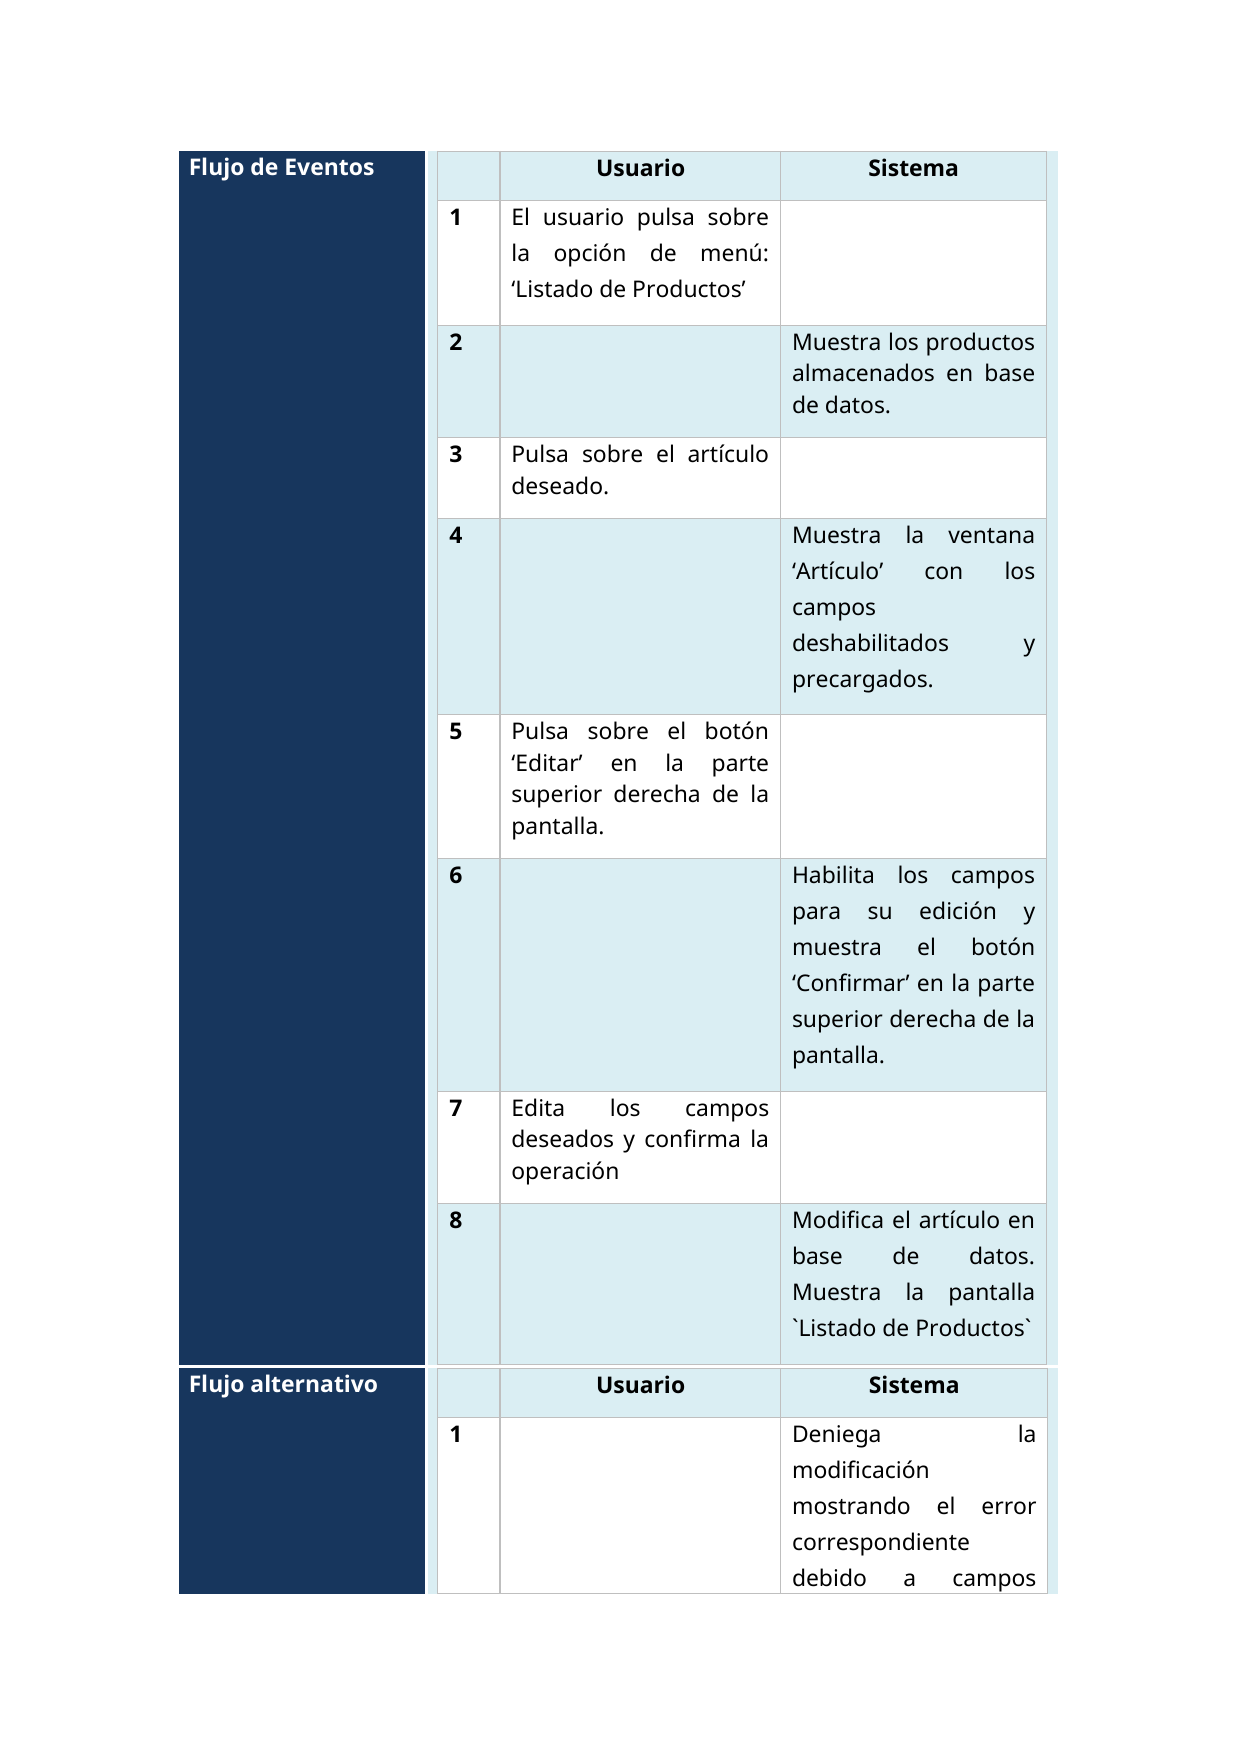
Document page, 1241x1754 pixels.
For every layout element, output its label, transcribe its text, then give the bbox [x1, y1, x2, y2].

table_cell 3 [438, 438, 499, 518]
table_cell Flujo alternativo [179, 1368, 425, 1594]
table_header [438, 1369, 499, 1417]
table_cell [1047, 151, 1058, 1365]
table_cell [501, 519, 780, 714]
table_cell [781, 715, 1046, 858]
table_cell Deniega la modificación mostrando el error correspondiente debido a campos [781, 1418, 1047, 1593]
table_cell [781, 1092, 1046, 1203]
table_cell Flujo de Eventos [179, 151, 425, 1365]
table_cell Muestra los productos almacenados en base de datos. [781, 326, 1046, 437]
table_header Sistema [781, 1369, 1047, 1417]
table_cell [781, 438, 1046, 518]
table_cell Modifica el artículo en base de datos. Muestra la pantalla `Listado de Productos` [781, 1204, 1046, 1363]
table_cell Pulsa sobre el botón ‘Editar’ en la parte superior derecha de la pantalla. [501, 715, 780, 858]
table_header [438, 152, 499, 200]
table_header Usuario [501, 1369, 780, 1417]
table_cell [428, 151, 437, 1365]
table_cell 4 [438, 519, 499, 714]
table_cell Pulsa sobre el artículo deseado. [501, 438, 780, 518]
table_header Sistema [781, 152, 1046, 200]
table_header Usuario [501, 152, 780, 200]
table_cell 6 [438, 859, 499, 1091]
table_cell 1 [438, 1418, 499, 1593]
table_cell [781, 201, 1046, 325]
table_cell 5 [438, 715, 499, 858]
table_cell [501, 1204, 780, 1363]
table_cell 8 [438, 1204, 499, 1363]
table_cell Habilita los campos para su edición y muestra el botón ‘Confirmar’ en la parte superior derecha de la pantalla. [781, 859, 1046, 1091]
table_cell [501, 326, 780, 437]
table_cell Muestra la ventana ‘Artículo’ con los campos deshabilitados y precargados. [781, 519, 1046, 714]
table_cell [501, 1418, 780, 1593]
table_cell [1048, 1368, 1058, 1594]
table_cell 7 [438, 1092, 499, 1203]
table_cell [428, 1368, 437, 1594]
table_cell [501, 859, 780, 1091]
table_cell 1 [438, 201, 499, 325]
table_cell Edita los campos deseados y confirma la operación [501, 1092, 780, 1203]
table_cell El usuario pulsa sobre la opción de menú: ‘Listado de Productos’ [501, 201, 780, 325]
table_cell 2 [438, 326, 499, 437]
